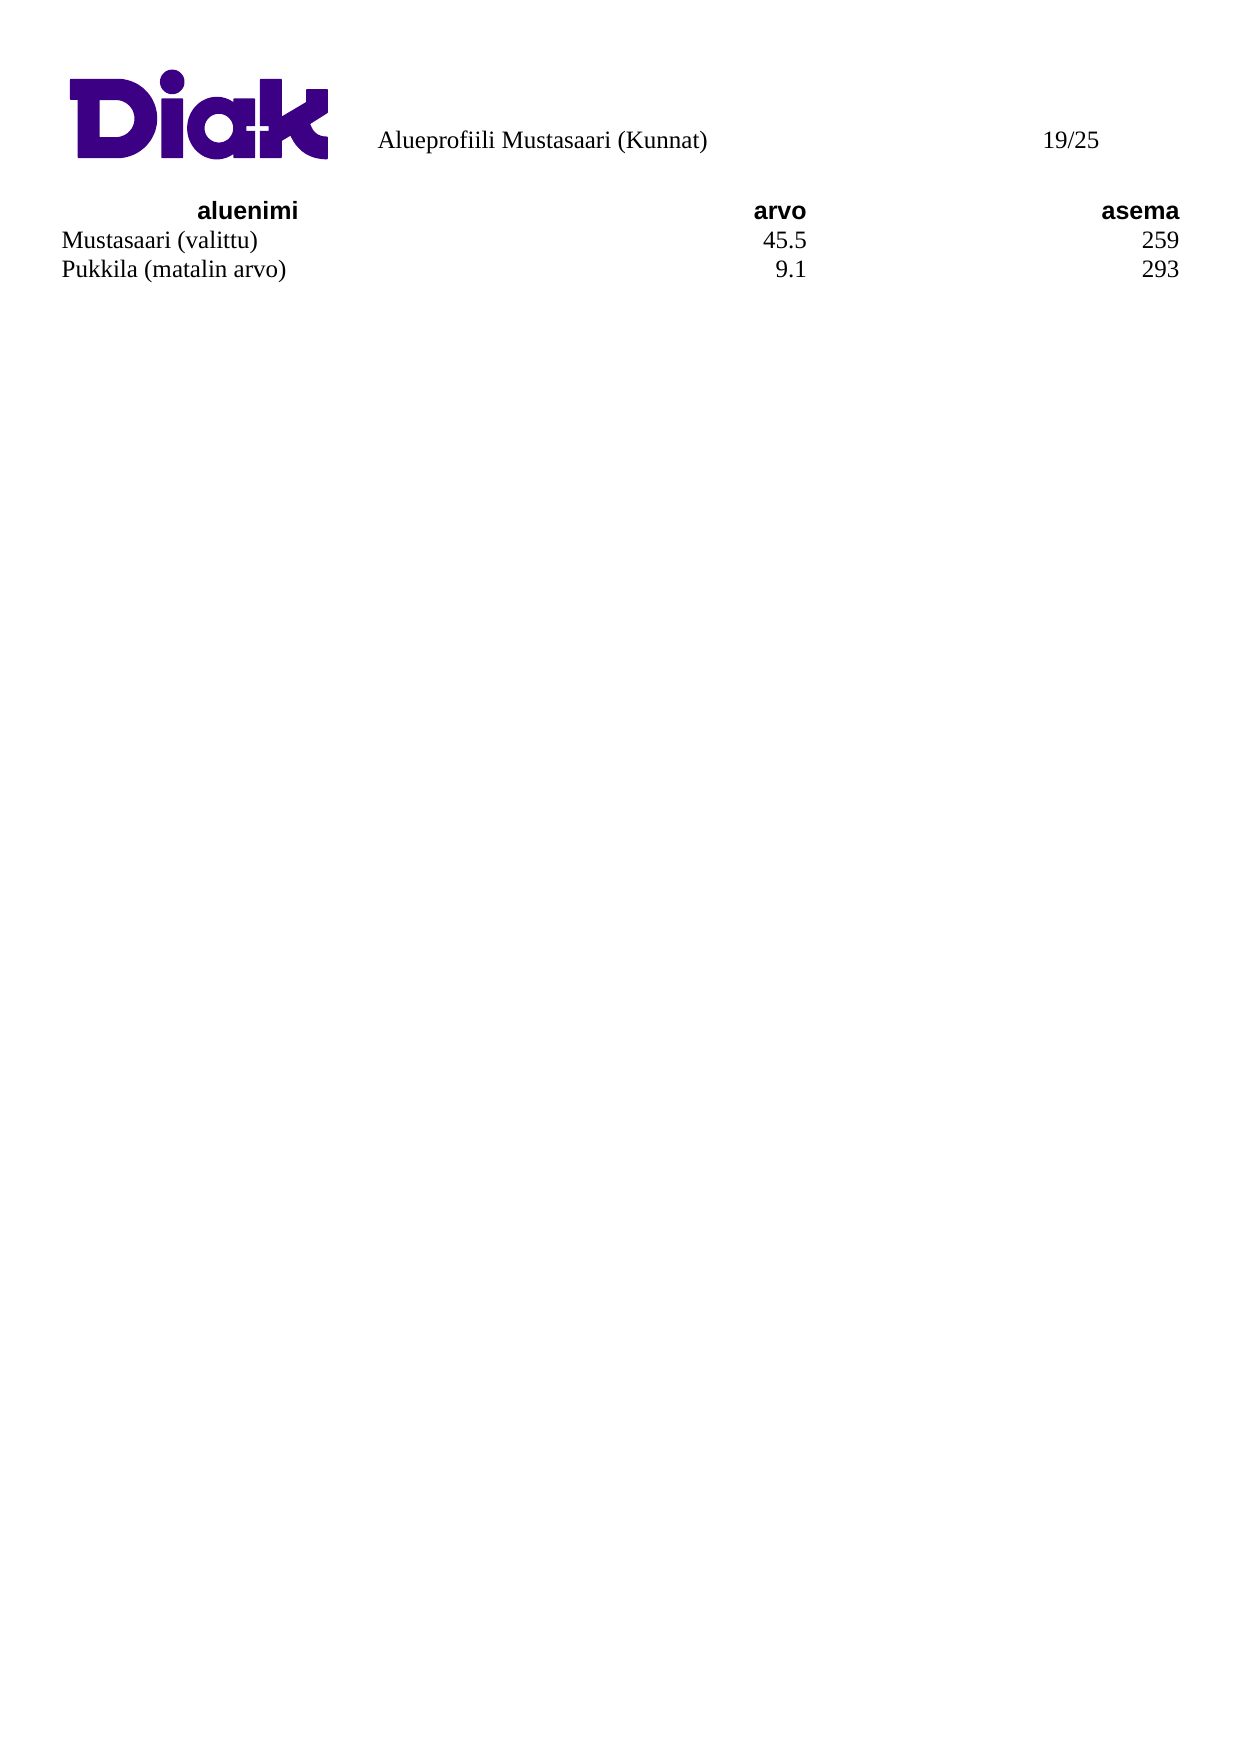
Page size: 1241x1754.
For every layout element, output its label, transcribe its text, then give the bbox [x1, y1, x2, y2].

table_cell Mustasaari (valittu) [61, 225, 434, 254]
table_cell 259 [806, 225, 1179, 254]
table_header asema [806, 196, 1179, 225]
table_header arvo [434, 196, 806, 225]
table_cell 45.5 [434, 225, 806, 254]
table_cell 9.1 [434, 254, 806, 282]
table_cell Pukkila (matalin arvo) [61, 254, 434, 282]
table_header aluenimi [61, 196, 434, 225]
table_cell 293 [806, 254, 1179, 282]
